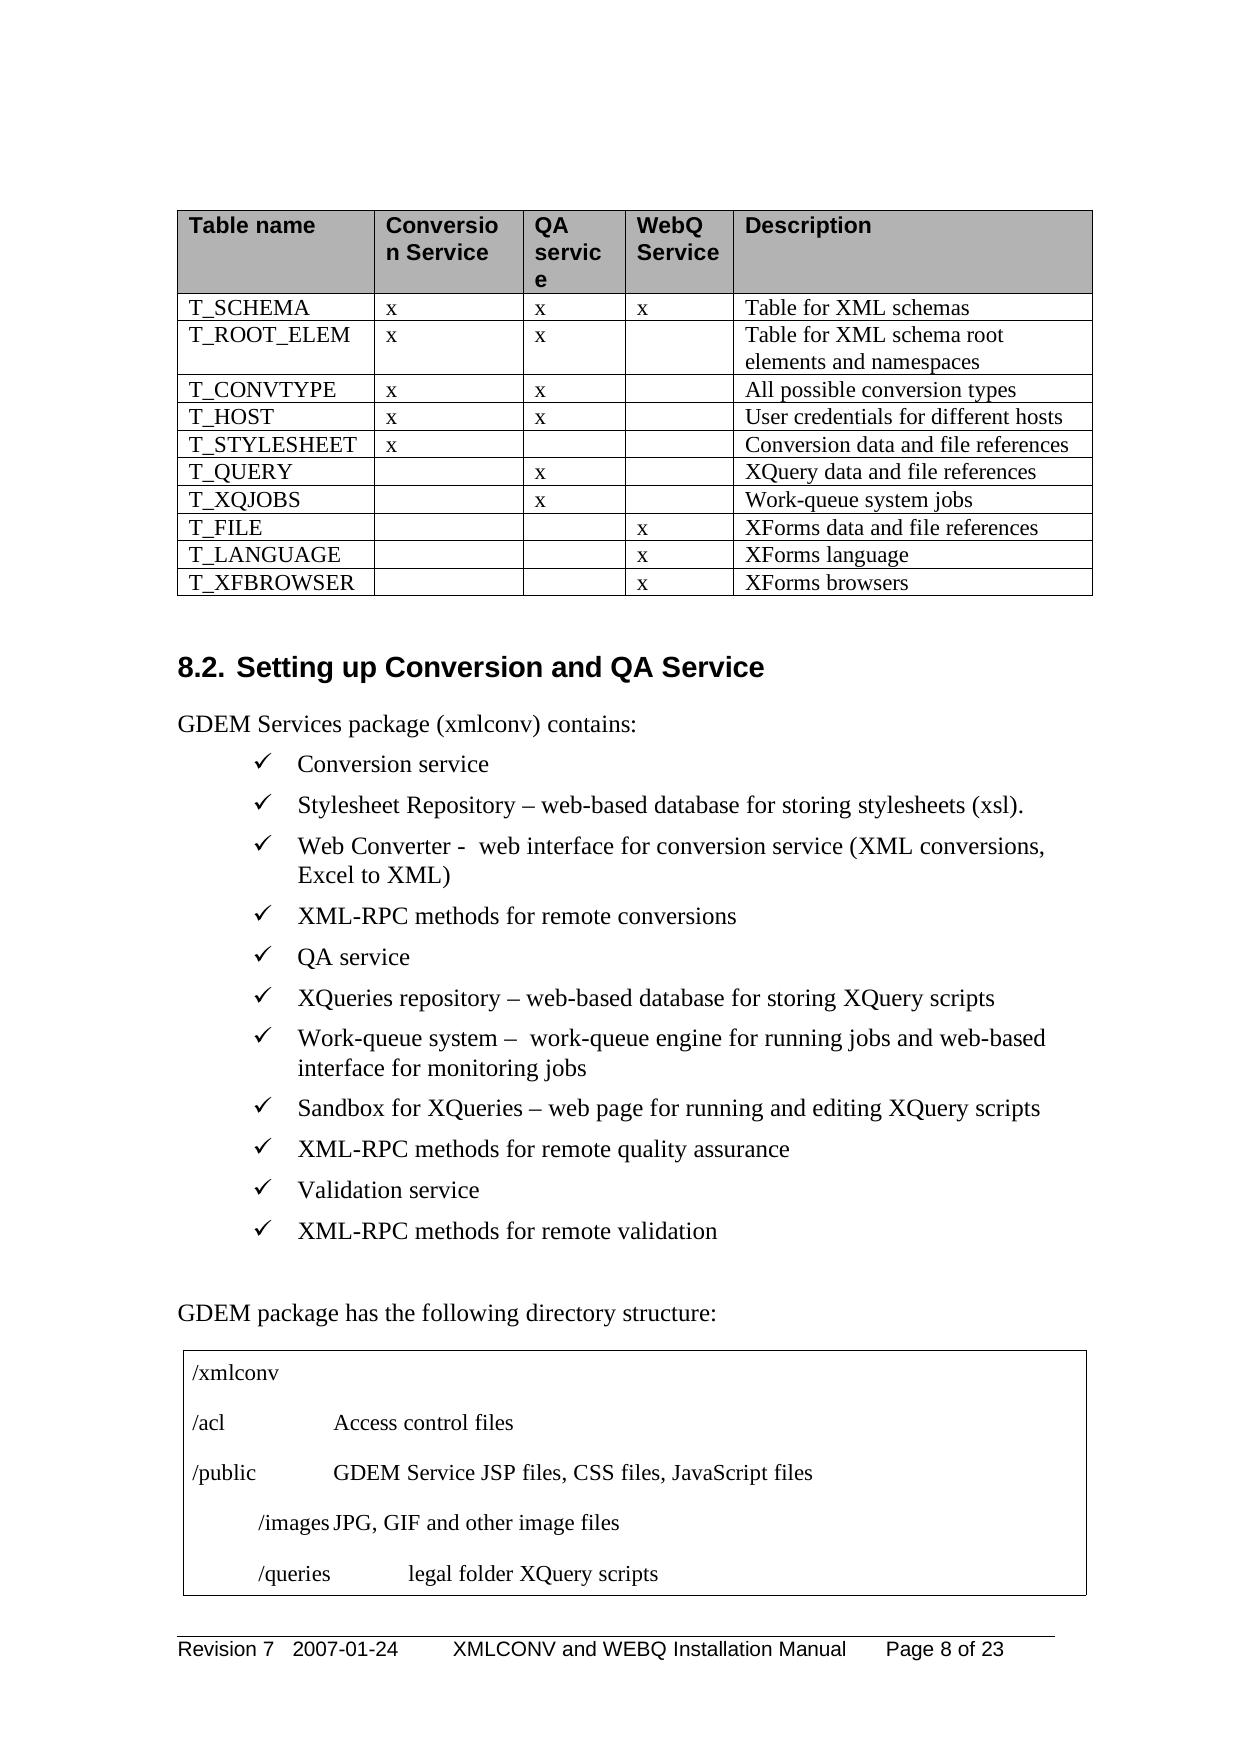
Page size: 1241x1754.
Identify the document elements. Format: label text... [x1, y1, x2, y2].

text /public GDEM Service JSP files, CSS files, JavaScript files [184, 1450, 1086, 1486]
text GDEM package has the following directory structure: [177, 1297, 1092, 1326]
table_cell [375, 486, 523, 512]
table_cell T_XQJOBS [178, 486, 374, 512]
table_cell x [524, 403, 625, 429]
table_cell Table for XML schemas [734, 294, 1092, 320]
table_cell T_XFBROWSER [178, 569, 374, 595]
table_header Conversion Service [375, 211, 523, 293]
table_cell x [626, 294, 733, 320]
text /queries legal folder XQuery scripts [184, 1550, 1086, 1595]
table_cell T_FILE [178, 514, 374, 540]
list Stylesheet Repository – web-based database for storing stylesheets (xsl). [252, 790, 1092, 819]
table_cell x [375, 321, 523, 374]
table_cell Conversion data and file references [734, 431, 1092, 457]
table_cell [524, 569, 625, 595]
table_cell T_QUERY [178, 458, 374, 485]
table_header WebQ Service [626, 211, 733, 293]
list QA service [252, 942, 1092, 971]
table_cell [375, 514, 523, 540]
table_cell XForms language [734, 541, 1092, 568]
table_header QA service [524, 211, 625, 293]
text /xmlconv [184, 1351, 1086, 1386]
table_cell [375, 569, 523, 595]
table_cell x [626, 541, 733, 568]
table_cell x [375, 403, 523, 429]
table_cell x [375, 431, 523, 457]
table_cell [626, 403, 733, 429]
text /images JPG, GIF and other image files [184, 1500, 1086, 1536]
table_cell All possible conversion types [734, 375, 1092, 402]
subtitle Setting up Conversion and QA Service [177, 650, 1092, 684]
list Work-queue system – work-queue engine for running jobs and web-based interface for monitoring jobs [252, 1023, 1092, 1081]
table_cell x [524, 294, 625, 320]
list XML-RPC methods for remote validation [252, 1216, 1092, 1245]
table_header Description [734, 211, 1092, 293]
table_cell x [524, 486, 625, 512]
table_cell x [375, 375, 523, 402]
list Validation service [252, 1175, 1092, 1204]
table_cell [524, 431, 625, 457]
table_cell x [524, 321, 625, 374]
table_cell [626, 321, 733, 374]
table_cell x [626, 569, 733, 595]
list Conversion service [252, 749, 1092, 778]
table_cell [626, 431, 733, 457]
text GDEM Services package (xmlconv) contains: [177, 708, 1092, 737]
list XML-RPC methods for remote conversions [252, 901, 1092, 930]
table_cell T_CONVTYPE [178, 375, 374, 402]
table_cell User credentials for different hosts [734, 403, 1092, 429]
table_cell XForms data and file references [734, 514, 1092, 540]
list XML-RPC methods for remote quality assurance [252, 1134, 1092, 1163]
table_cell XQuery data and file references [734, 458, 1092, 485]
table_cell T_STYLESHEET [178, 431, 374, 457]
text /acl Access control files [184, 1400, 1086, 1436]
table_header Table name [178, 211, 374, 293]
table_cell x [375, 294, 523, 320]
table_cell [375, 458, 523, 485]
table_cell T_ROOT_ELEM [178, 321, 374, 374]
table_cell [626, 486, 733, 512]
table_cell T_HOST [178, 403, 374, 429]
list XQueries repository – web-based database for storing XQuery scripts [252, 982, 1092, 1012]
table_cell x [524, 458, 625, 485]
table_cell [626, 458, 733, 485]
table_cell XForms browsers [734, 569, 1092, 595]
table_cell Table for XML schema root elements and namespaces [734, 321, 1092, 374]
list Web Converter - web interface for conversion service (XML conversions, Excel to XML) [252, 831, 1092, 889]
table_cell [375, 541, 523, 568]
list Sandbox for XQueries – web page for running and editing XQuery scripts [252, 1093, 1092, 1122]
table_cell Work-queue system jobs [734, 486, 1092, 512]
table_cell [626, 375, 733, 402]
table_cell [524, 541, 625, 568]
table_cell x [626, 514, 733, 540]
table_cell x [524, 375, 625, 402]
table_cell [524, 514, 625, 540]
table_cell T_LANGUAGE [178, 541, 374, 568]
table_cell T_SCHEMA [178, 294, 374, 320]
